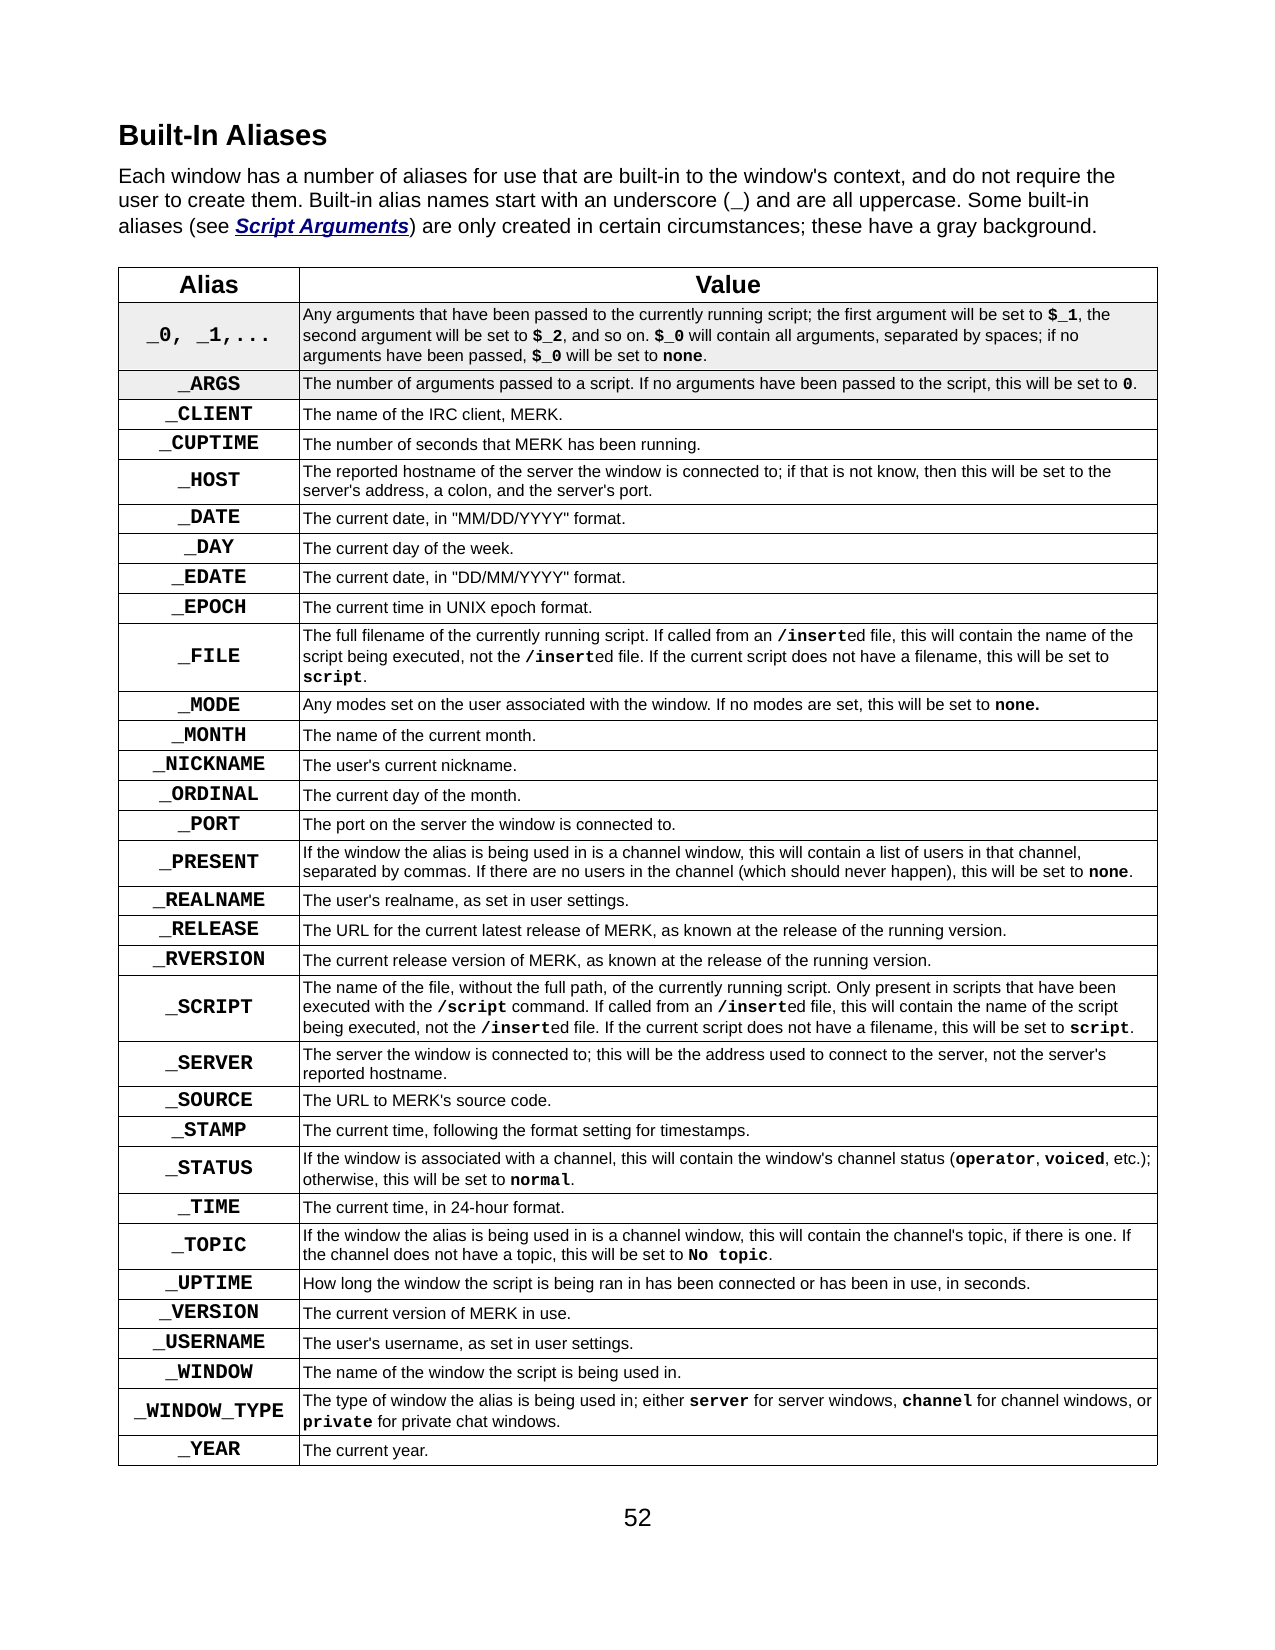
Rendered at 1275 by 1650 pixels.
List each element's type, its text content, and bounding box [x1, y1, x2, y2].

table_cell The name of the current month. [300, 721, 1157, 750]
table_cell The current date, in "DD/MM/YYYY" format. [300, 564, 1157, 593]
table_cell _DAY [119, 534, 299, 563]
table_cell _CLIENT [119, 400, 299, 429]
subtitle Built-In Aliases [118, 118, 1157, 152]
table_cell The user's realname, as set in user settings. [300, 887, 1157, 915]
table_cell _YEAR [119, 1436, 299, 1465]
table_cell The number of arguments passed to a script. If no arguments have been passed to the script, this will be set to 0. [300, 371, 1157, 399]
table_cell _REALNAME [119, 887, 299, 915]
table_cell The name of the IRC client, MERK. [300, 400, 1157, 429]
table_cell _WINDOW [119, 1359, 299, 1388]
table_cell _NICKNAME [119, 751, 299, 780]
table_cell The port on the server the window is connected to. [300, 811, 1157, 839]
table_cell The URL for the current latest release of MERK, as known at the release of the running version. [300, 916, 1157, 945]
table_cell _WINDOW_TYPE [119, 1389, 299, 1435]
table_cell The type of window the alias is being used in; either server for server windows, channel for channel windows, or private for private chat windows. [300, 1389, 1157, 1435]
table_cell _HOST [119, 460, 299, 503]
table_cell If the window the alias is being used in is a channel window, this will contain a list of users in that channel, separated by commas. If there are no users in the channel (which should never happen), this will be set to none. [300, 841, 1157, 886]
table_cell How long the window the script is being ran in has been connected or has been in use, in seconds. [300, 1270, 1157, 1298]
table_cell The number of seconds that MERK has been running. [300, 430, 1157, 459]
table_cell _EPOCH [119, 594, 299, 623]
table_cell The user's current nickname. [300, 751, 1157, 780]
table_cell _MODE [119, 692, 299, 720]
table_cell The current time in UNIX epoch format. [300, 594, 1157, 623]
table_cell The server the window is connected to; this will be the address used to connect to the server, not the server's reported hostname. [300, 1042, 1157, 1086]
table_cell Any arguments that have been passed to the currently running script; the first argument will be set to $_1, the second argument will be set to $_2, and so on. $_0 will contain all arguments, separated by spaces; if no arguments have been passed, $_0 will be set to none. [300, 303, 1157, 369]
table_cell _0, _1,... [119, 303, 299, 369]
table_cell _SERVER [119, 1042, 299, 1086]
table_cell Any modes set on the user associated with the window. If no modes are set, this will be set to none. [300, 692, 1157, 720]
table_cell _FILE [119, 624, 299, 691]
table_cell _SOURCE [119, 1087, 299, 1116]
table_cell _EDATE [119, 564, 299, 593]
table_cell _ARGS [119, 371, 299, 399]
table_cell _SCRIPT [119, 976, 299, 1041]
table_header Value [300, 268, 1157, 302]
table_cell _UPTIME [119, 1270, 299, 1298]
table_cell The user's username, as set in user settings. [300, 1329, 1157, 1358]
table_cell The current year. [300, 1436, 1157, 1465]
table_cell The current day of the week. [300, 534, 1157, 563]
text Each window has a number of aliases for use that are built-in to the window's context, and do not require the user to create them. Built-in alias names start with an underscore (_) and are all uppercase. Some built-in aliases (see Script Arguments) are only created in certain circumstances; these have a gray background. [118, 164, 1157, 238]
table_cell The current day of the month. [300, 781, 1157, 810]
table_cell _PORT [119, 811, 299, 839]
table_cell The name of the file, without the full path, of the currently running script. Only present in scripts that have been executed with the /script command. If called from an /inserted file, this will contain the name of the script being executed, not the /inserted file. If the current script does not have a filename, this will be set to script. [300, 976, 1157, 1041]
table_cell _STAMP [119, 1117, 299, 1146]
table_header Alias [119, 268, 299, 302]
table_cell _RELEASE [119, 916, 299, 945]
table_cell _RVERSION [119, 946, 299, 975]
table_cell If the window is associated with a channel, this will contain the window's channel status (operator, voiced, etc.); otherwise, this will be set to normal. [300, 1147, 1157, 1193]
table_cell _VERSION [119, 1300, 299, 1328]
table_cell _CUPTIME [119, 430, 299, 459]
table_cell The current time, following the format setting for timestamps. [300, 1117, 1157, 1146]
table_cell _TIME [119, 1194, 299, 1223]
table_cell The reported hostname of the server the window is connected to; if that is not know, then this will be set to the server's address, a colon, and the server's port. [300, 460, 1157, 503]
table_cell _STATUS [119, 1147, 299, 1193]
table_cell The current date, in "MM/DD/YYYY" format. [300, 505, 1157, 533]
table_cell _MONTH [119, 721, 299, 750]
table_cell _PRESENT [119, 841, 299, 886]
table_cell The full filename of the currently running script. If called from an /inserted file, this will contain the name of the script being executed, not the /inserted file. If the current script does not have a filename, this will be set to script. [300, 624, 1157, 691]
table_cell _USERNAME [119, 1329, 299, 1358]
table_cell _TOPIC [119, 1224, 299, 1269]
table_cell _ORDINAL [119, 781, 299, 810]
table_cell If the window the alias is being used in is a channel window, this will contain the channel's topic, if there is one. If the channel does not have a topic, this will be set to No topic. [300, 1224, 1157, 1269]
table_cell _DATE [119, 505, 299, 533]
table_cell The current version of MERK in use. [300, 1300, 1157, 1328]
table_cell The current release version of MERK, as known at the release of the running version. [300, 946, 1157, 975]
table_cell The current time, in 24-hour format. [300, 1194, 1157, 1223]
table_cell The URL to MERK's source code. [300, 1087, 1157, 1116]
table_cell The name of the window the script is being used in. [300, 1359, 1157, 1388]
